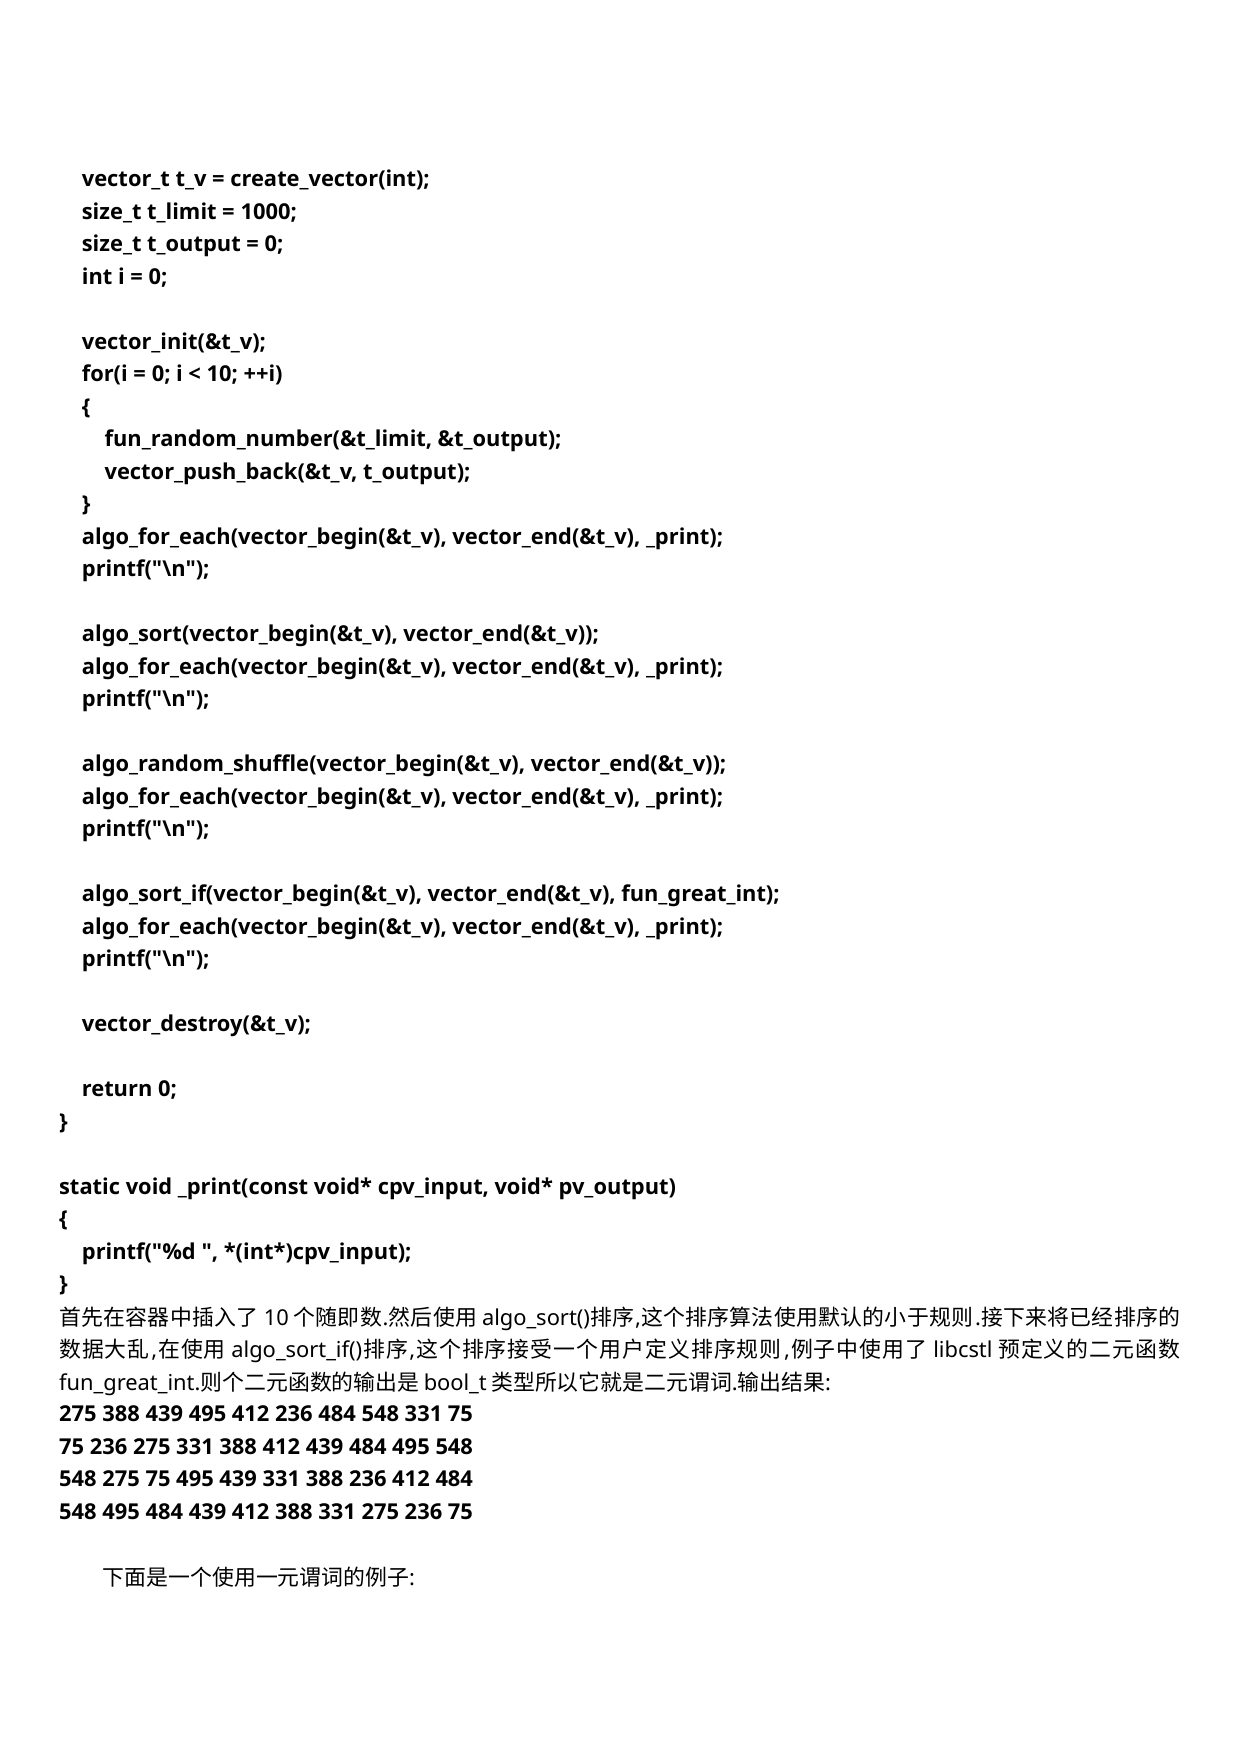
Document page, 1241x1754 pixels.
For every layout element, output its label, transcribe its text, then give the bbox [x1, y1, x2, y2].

text printf("\n"); [59, 812, 1181, 844]
text printf("\n"); [59, 682, 1181, 714]
text for(i = 0; i < 10; ++i) [59, 357, 1181, 389]
text algo_for_each(vector_begin(&t_v), vector_end(&t_v), _print); [59, 519, 1181, 552]
text size_t t_limit = 1000; [59, 194, 1181, 227]
text printf("\n"); [59, 552, 1181, 584]
text algo_sort(vector_begin(&t_v), vector_end(&t_v)); [59, 617, 1181, 649]
text { [59, 389, 1181, 422]
text 548 275 75 495 439 331 388 236 412 484 [59, 1462, 1181, 1494]
text static void _print(const void* cpv_input, void* pv_output) [59, 1169, 1181, 1202]
text int i = 0; [59, 259, 1181, 292]
text algo_for_each(vector_begin(&t_v), vector_end(&t_v), _print); [59, 779, 1181, 812]
text vector_init(&t_v); [59, 324, 1181, 357]
text 75 236 275 331 388 412 439 484 495 548 [59, 1429, 1181, 1462]
text printf("%d ", *(int*)cpv_input); [59, 1234, 1181, 1267]
text vector_destroy(&t_v); [59, 1007, 1181, 1039]
text printf("\n"); [59, 942, 1181, 974]
text vector_t t_v = create_vector(int); [59, 162, 1181, 194]
text 548 495 484 439 412 388 331 275 236 75 [59, 1494, 1181, 1527]
text return 0; [59, 1072, 1181, 1104]
text 275 388 439 495 412 236 484 548 331 75 [59, 1397, 1181, 1429]
text size_t t_output = 0; [59, 227, 1181, 259]
text algo_for_each(vector_begin(&t_v), vector_end(&t_v), _print); [59, 909, 1181, 942]
text } [59, 1267, 1181, 1299]
text { [59, 1202, 1181, 1234]
text fun_random_number(&t_limit, &t_output); [59, 422, 1181, 454]
text vector_push_back(&t_v, t_output); [59, 454, 1181, 487]
text algo_random_shuffle(vector_begin(&t_v), vector_end(&t_v)); [59, 747, 1181, 779]
text algo_sort_if(vector_begin(&t_v), vector_end(&t_v), fun_great_int); [59, 877, 1181, 909]
text } [59, 487, 1181, 519]
text } [59, 1104, 1181, 1137]
text 首先在容器中插入了10个随即数.然后使用algo_sort()排序,这个排序算法使用默认的小于规则.接下来将已经排序的数据大乱,在使用algo_sort_if()排序,这个排序接受一个用户定义排序规则,例子中使用了libcstl预定义的二元函数fun_great_int.则个二元函数的输出是bool_t类型所以它就是二元谓词.输出结果: [59, 1299, 1181, 1397]
text 下面是一个使用一元谓词的例子: [59, 1559, 1181, 1592]
text algo_for_each(vector_begin(&t_v), vector_end(&t_v), _print); [59, 649, 1181, 682]
